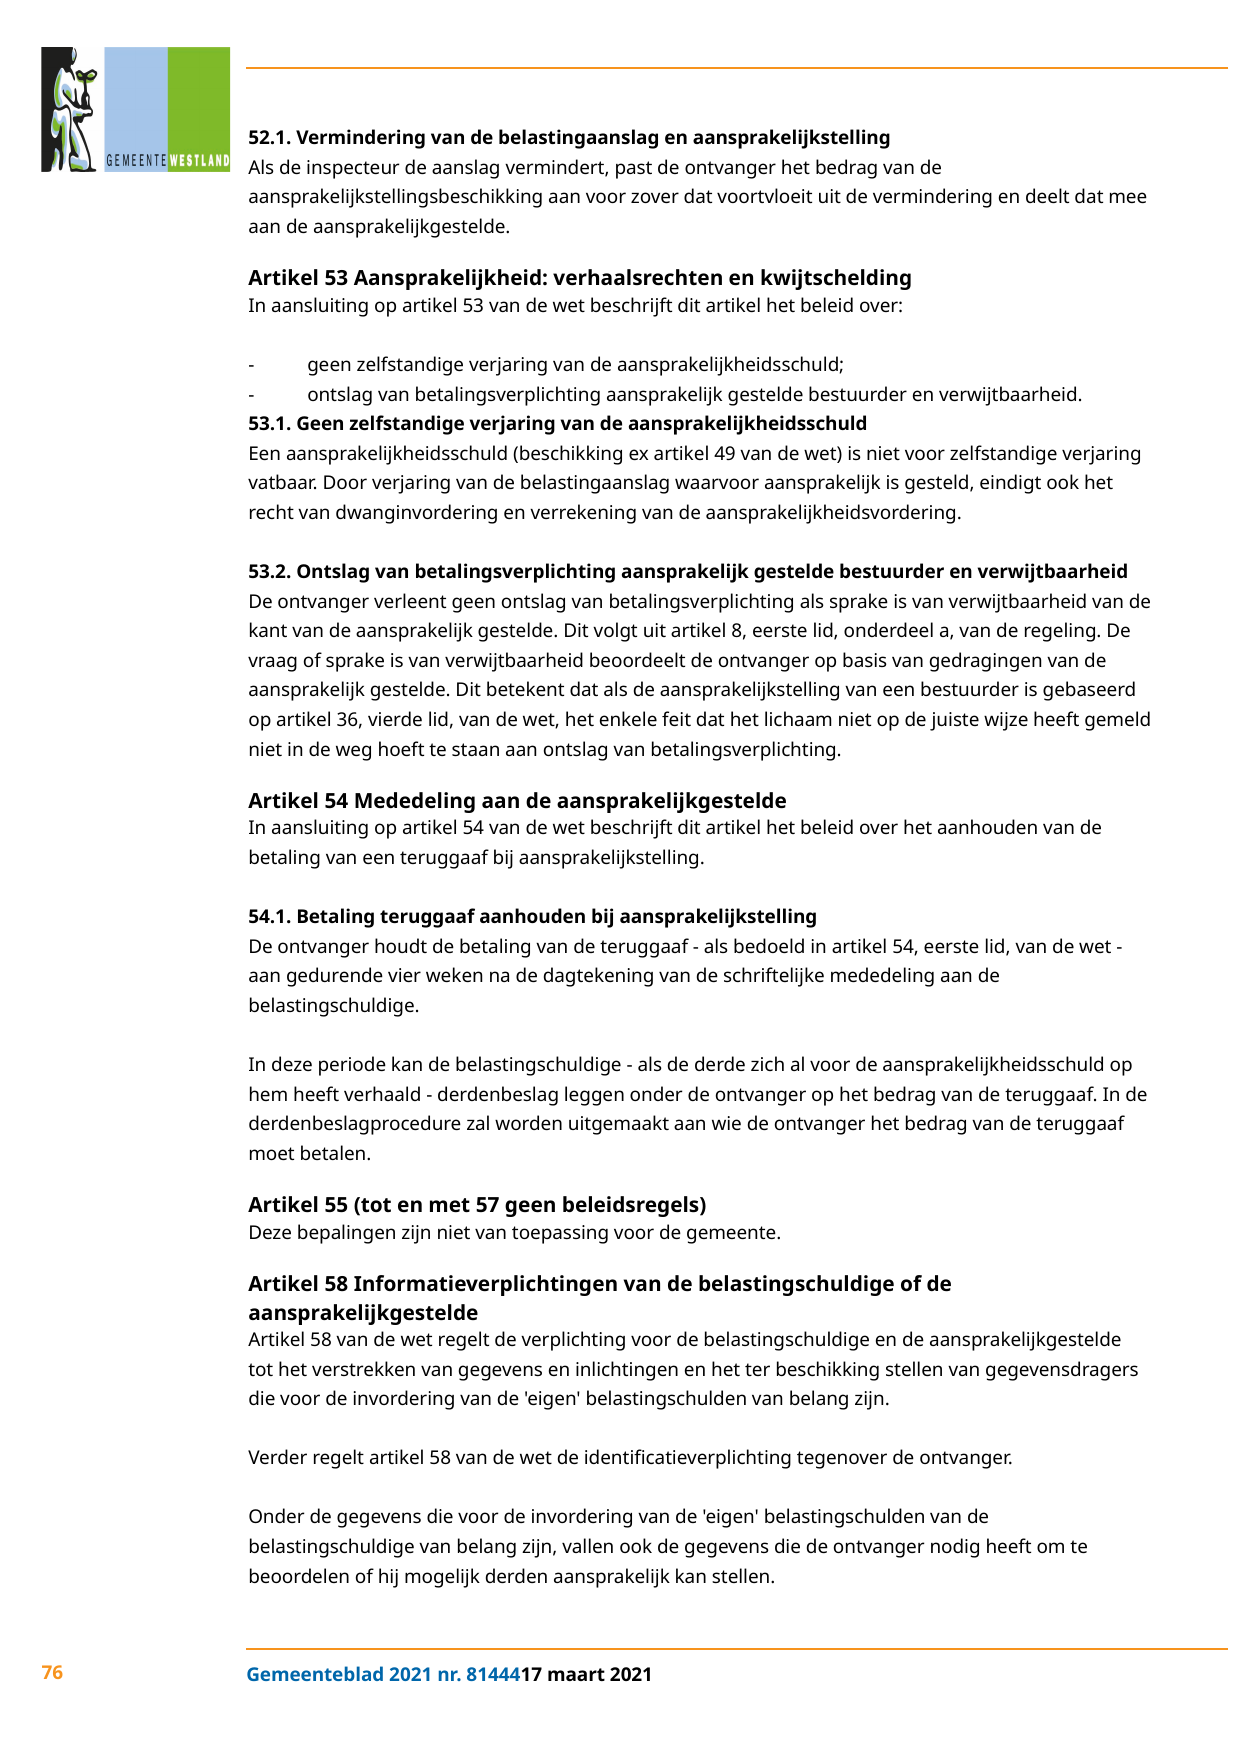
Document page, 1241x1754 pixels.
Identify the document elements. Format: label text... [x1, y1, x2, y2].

list ontslag van betalingsverplichting aansprakelijk gestelde bestuurder en verwijtbaarheid. [248, 381, 1152, 406]
text Artikel 53 Aansprakelijkheid: verhaalsrechten en kwijtschelding [248, 263, 1152, 292]
text Een aansprakelijkheidsschuld (beschikking ex artikel 49 van de wet) is niet voor zelfstandige verjaring vatbaar. Door verjaring van de belastingaanslag waarvoor aansprakelijk is gesteld, eindigt ook het recht van dwanginvordering en verrekening van de aansprakelijkheidsvordering. [248, 440, 1152, 525]
text Artikel 58 Informatieverplichtingen van de belastingschuldige of de aansprakelijkgestelde [248, 1269, 1152, 1326]
text Artikel 58 van de wet regelt de verplichting voor de belastingschuldige en de aansprakelijkgestelde tot het verstrekken van gegevens en inlichtingen en het ter beschikking stellen van gegevensdragers die voor de invordering van de 'eigen' belastingschulden van belang zijn. [248, 1326, 1152, 1411]
text In aansluiting op artikel 53 van de wet beschrijft dit artikel het beleid over: [248, 292, 1152, 318]
text 54.1. Betaling teruggaaf aanhouden bij aansprakelijkstelling [248, 903, 1152, 929]
list geen zelfstandige verjaring van de aansprakelijkheidsschuld; [248, 351, 1152, 377]
text Deze bepalingen zijn niet van toepassing voor de gemeente. [248, 1219, 1152, 1244]
text Artikel 55 (tot en met 57 geen beleidsregels) [248, 1190, 1152, 1219]
text Artikel 54 Mededeling aan de aansprakelijkgestelde [248, 786, 1152, 814]
text De ontvanger verleent geen ontslag van betalingsverplichting als sprake is van verwijtbaarheid van de kant van de aansprakelijk gestelde. Dit volgt uit artikel 8, eerste lid, onderdeel a, van de regeling. De vraag of sprake is van verwijtbaarheid beoordeelt de ontvanger op basis van gedragingen van de aansprakelijk gestelde. Dit betekent dat als de aansprakelijkstelling van een bestuurder is gebaseerd op artikel 36, vierde lid, van de wet, het enkele feit dat het lichaam niet op de juiste wijze heeft gemeld niet in de weg hoeft te staan aan ontslag van betalingsverplichting. [248, 588, 1152, 761]
text In deze periode kan de belastingschuldige - als de derde zich al voor de aansprakelijkheidsschuld op hem heeft verhaald - derdenbeslag leggen onder de ontvanger op het bedrag van de teruggaaf. In de derdenbeslagprocedure zal worden uitgemaakt aan wie de ontvanger het bedrag van de teruggaaf moet betalen. [248, 1051, 1152, 1166]
text In aansluiting op artikel 54 van de wet beschrijft dit artikel het beleid over het aanhouden van de betaling van een teruggaaf bij aansprakelijkstelling. [248, 814, 1152, 870]
text 53.2. Ontslag van betalingsverplichting aansprakelijk gestelde bestuurder en verwijtbaarheid [248, 558, 1152, 584]
text Als de inspecteur de aanslag vermindert, past de ontvanger het bedrag van de aansprakelijkstellingsbeschikking aan voor zover dat voortvloeit uit de vermindering en deelt dat mee aan de aansprakelijkgestelde. [248, 154, 1152, 239]
text Onder de gegevens die voor de invordering van de 'eigen' belastingschulden van de belastingschuldige van belang zijn, vallen ook de gegevens die de ontvanger nodig heeft om te beoordelen of hij mogelijk derden aansprakelijk kan stellen. [248, 1504, 1152, 1588]
text Verder regelt artikel 58 van de wet de identificatieverplichting tegenover de ontvanger. [248, 1444, 1152, 1470]
picture [41, 47, 231, 172]
text De ontvanger houdt de betaling van de teruggaaf - als bedoeld in artikel 54, eerste lid, van de wet - aan gedurende vier weken na de dagtekening van de schriftelijke mededeling aan de belastingschuldige. [248, 933, 1152, 1018]
text 52.1. Vermindering van de belastingaanslag en aansprakelijkstelling [248, 124, 1152, 150]
text 53.1. Geen zelfstandige verjaring van de aansprakelijkheidsschuld [248, 410, 1152, 436]
